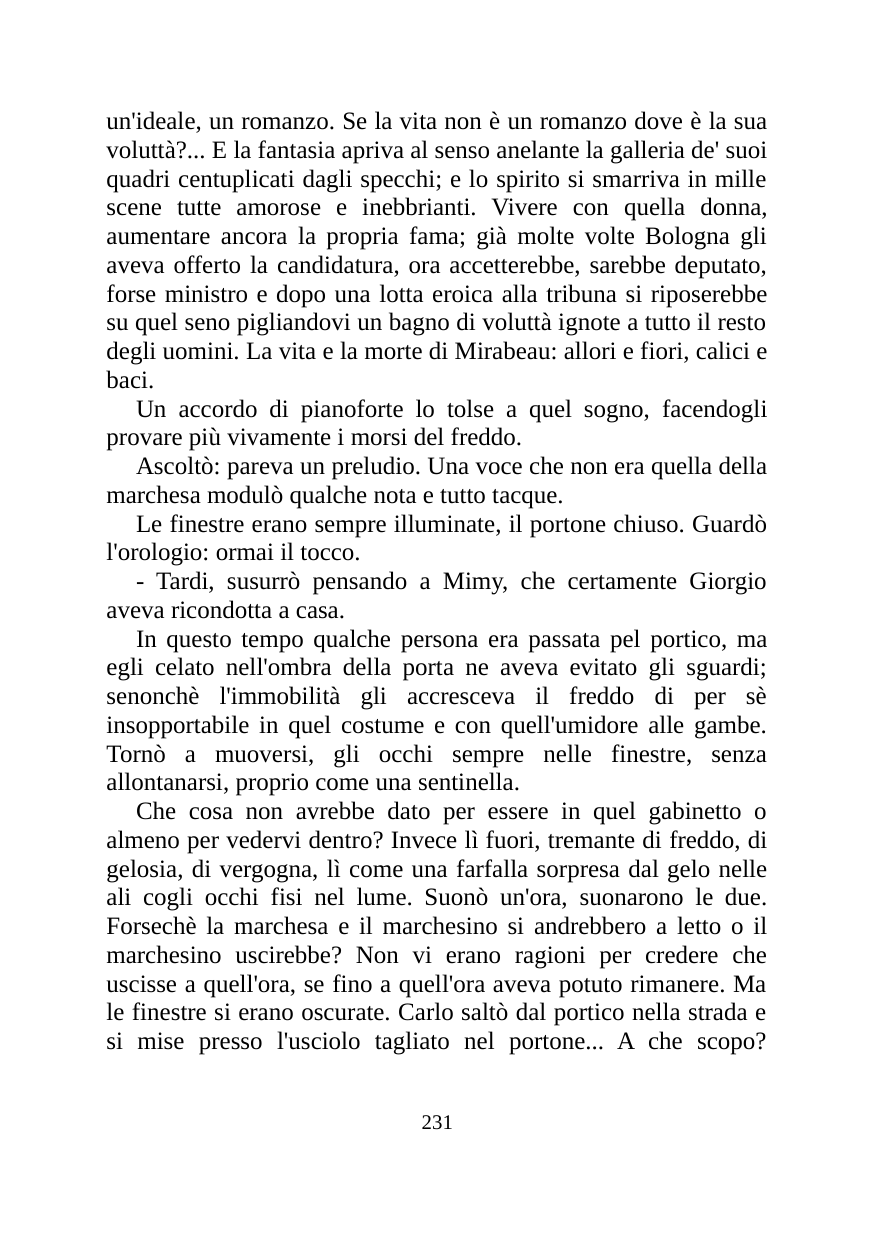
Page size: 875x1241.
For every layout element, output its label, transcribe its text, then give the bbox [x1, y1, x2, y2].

text Un accordo di pianoforte lo tolse a quel sogno, facendogli provare più vivamente i morsi del freddo. [106, 394, 768, 451]
text Le finestre erano sempre illuminate, il portone chiuso. Guardò l'orologio: ormai il tocco. [106, 509, 768, 566]
text Che cosa non avrebbe dato per essere in quel gabinetto o almeno per vedervi dentro? Invece lì fuori, tremante di freddo, di gelosia, di vergogna, lì come una farfalla sorpresa dal gelo nelle ali cogli occhi fisi nel lume. Suonò un'ora, suonarono le due. Forsechè la marchesa e il marchesino si andrebbero a letto o il marchesino uscirebbe? Non vi erano ragioni per credere che uscisse a quell'ora, se fino a quell'ora aveva potuto rimanere. Ma le finestre si erano oscurate. Carlo saltò dal portico nella strada e si mise presso l'usciolo tagliato nel portone... A che scopo? [106, 796, 768, 1055]
text un'ideale, un romanzo. Se la vita non è un romanzo dove è la sua voluttà?... E la fantasia apriva al senso anelante la galleria de' suoi quadri centuplicati dagli specchi; e lo spirito si smarriva in mille scene tutte amorose e inebbrianti. Vivere con quella donna, aumentare ancora la propria fama; già molte volte Bologna gli aveva offerto la candidatura, ora accetterebbe, sarebbe deputato, forse ministro e dopo una lotta eroica alla tribuna si riposerebbe su quel seno pigliandovi un bagno di voluttà ignote a tutto il resto degli uomini. La vita e la morte di Mirabeau: allori e fiori, calici e baci. [106, 106, 768, 394]
text In questo tempo qualche persona era passata pel portico, ma egli celato nell'ombra della porta ne aveva evitato gli sguardi; senonchè l'immobilità gli accresceva il freddo di per sè insopportabile in quel costume e con quell'umidore alle gambe. Tornò a muoversi, gli occhi sempre nelle finestre, senza allontanarsi, proprio come una sentinella. [106, 624, 768, 796]
text Ascoltò: pareva un preludio. Una voce che non era quella della marchesa modulò qualche nota e tutto tacque. [106, 451, 768, 509]
text - Tardi, susurrò pensando a Mimy, che certamente Giorgio aveva ricondotta a casa. [106, 566, 768, 624]
